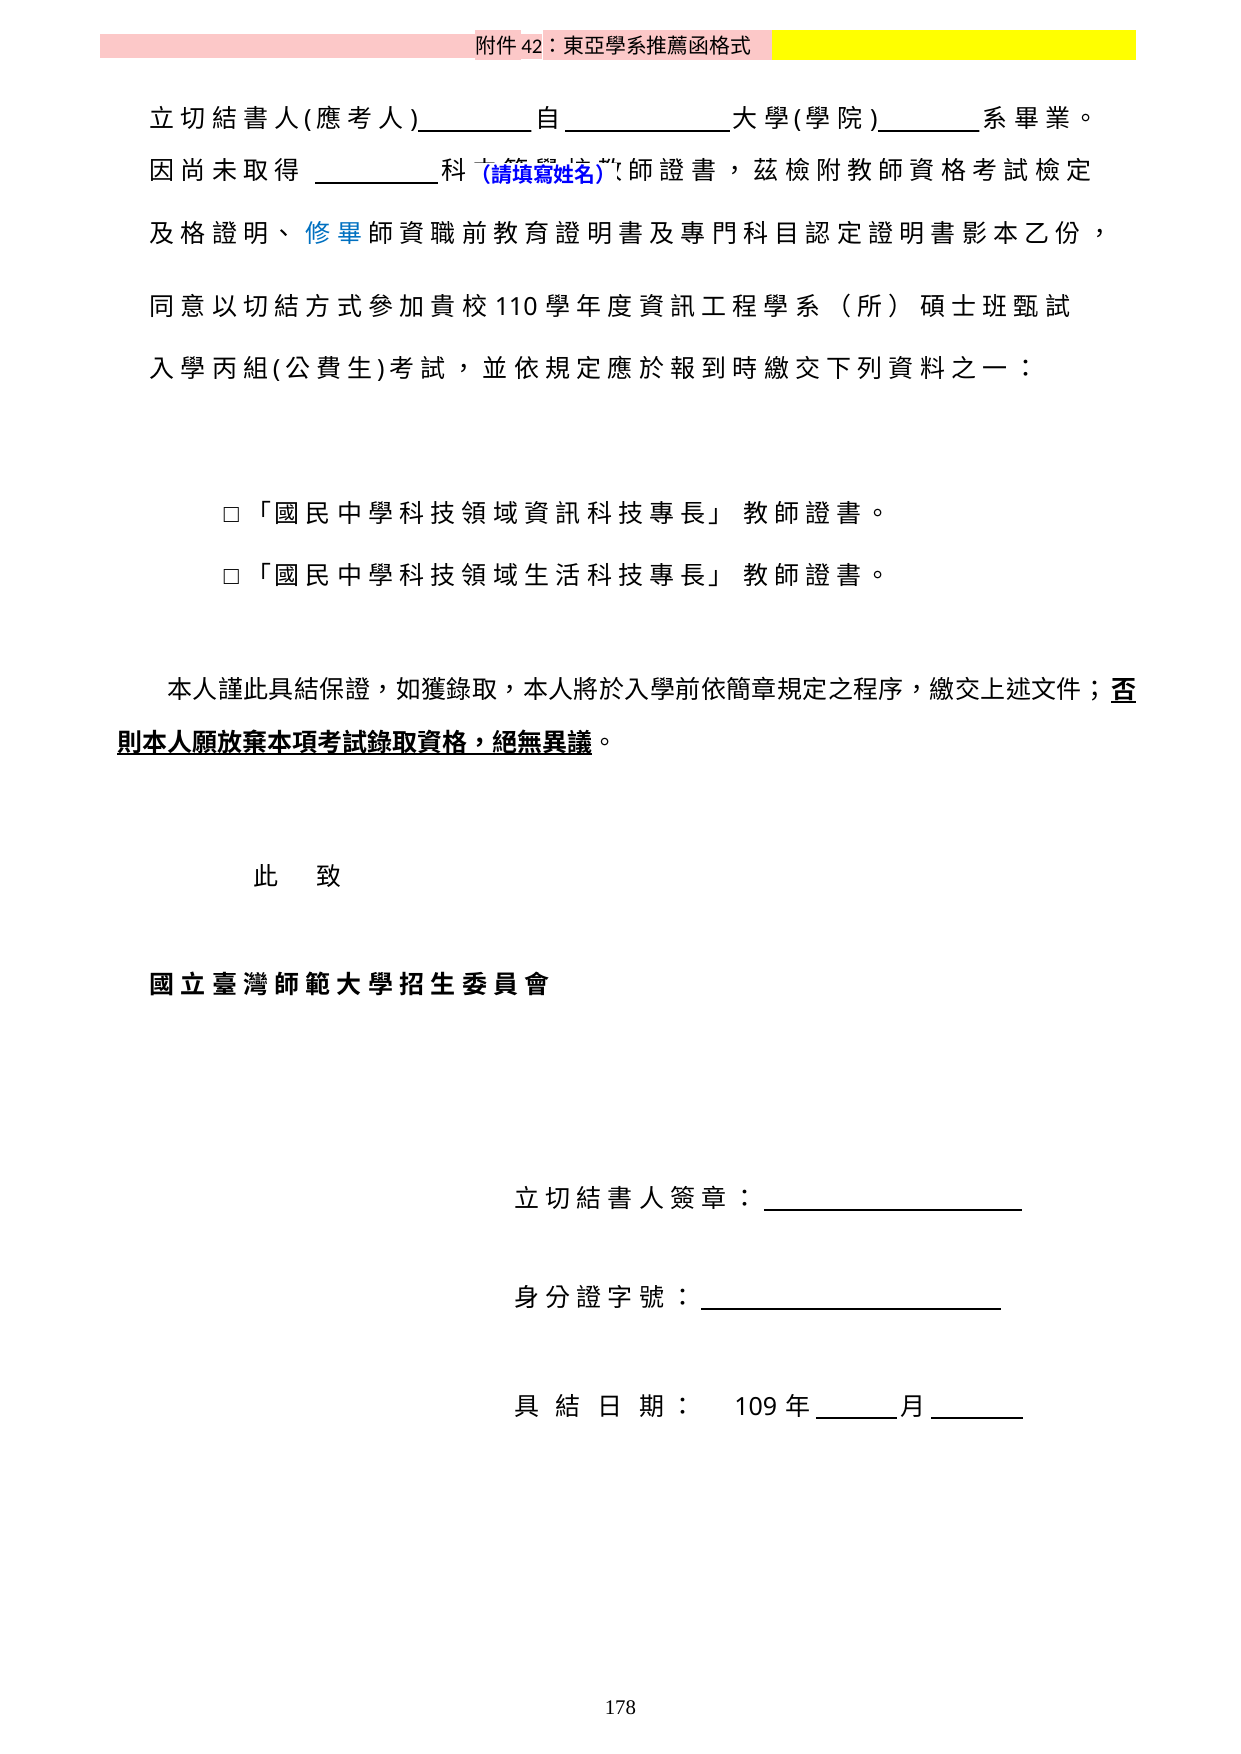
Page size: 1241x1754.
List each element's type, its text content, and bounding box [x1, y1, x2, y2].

text 本人謹此具結保證，如獲錄取，本人將於入學前依簡章規定之程序，繳交上述文件；否則本人願放棄本項考試錄取資格，絕無異議。 [117, 657, 1136, 761]
text （請填寫姓名） [469, 163, 617, 187]
text □「國民中學科技領域生活科技專長」教師證書。 [104, 532, 1128, 595]
text 身分證字號： [504, 1254, 1136, 1316]
text 此 致 [242, 832, 1136, 895]
text 具 結 日 期： 109年 月 [504, 1352, 1136, 1415]
text 國立臺灣師範大學招生委員會 [142, 941, 1098, 1004]
text 立切結書人(應考人) 自 大學(學院) 系畢業。因尚未取得 科中等學校教師證書，茲檢附教師資格考試檢定及格證明、修畢師資職前教育證明書及專門科目認定證明書影本乙份，同意以切結方式參加貴校110學年度資訊工程學系（所）碩士班甄試入學丙組(公費生)考試，並依規定應於報到時繳交下列資料之一： [142, 65, 1098, 377]
text 立切結書人簽章： [504, 1155, 1136, 1217]
text □「國民中學科技領域資訊科技專長」教師證書。 [104, 470, 1128, 532]
